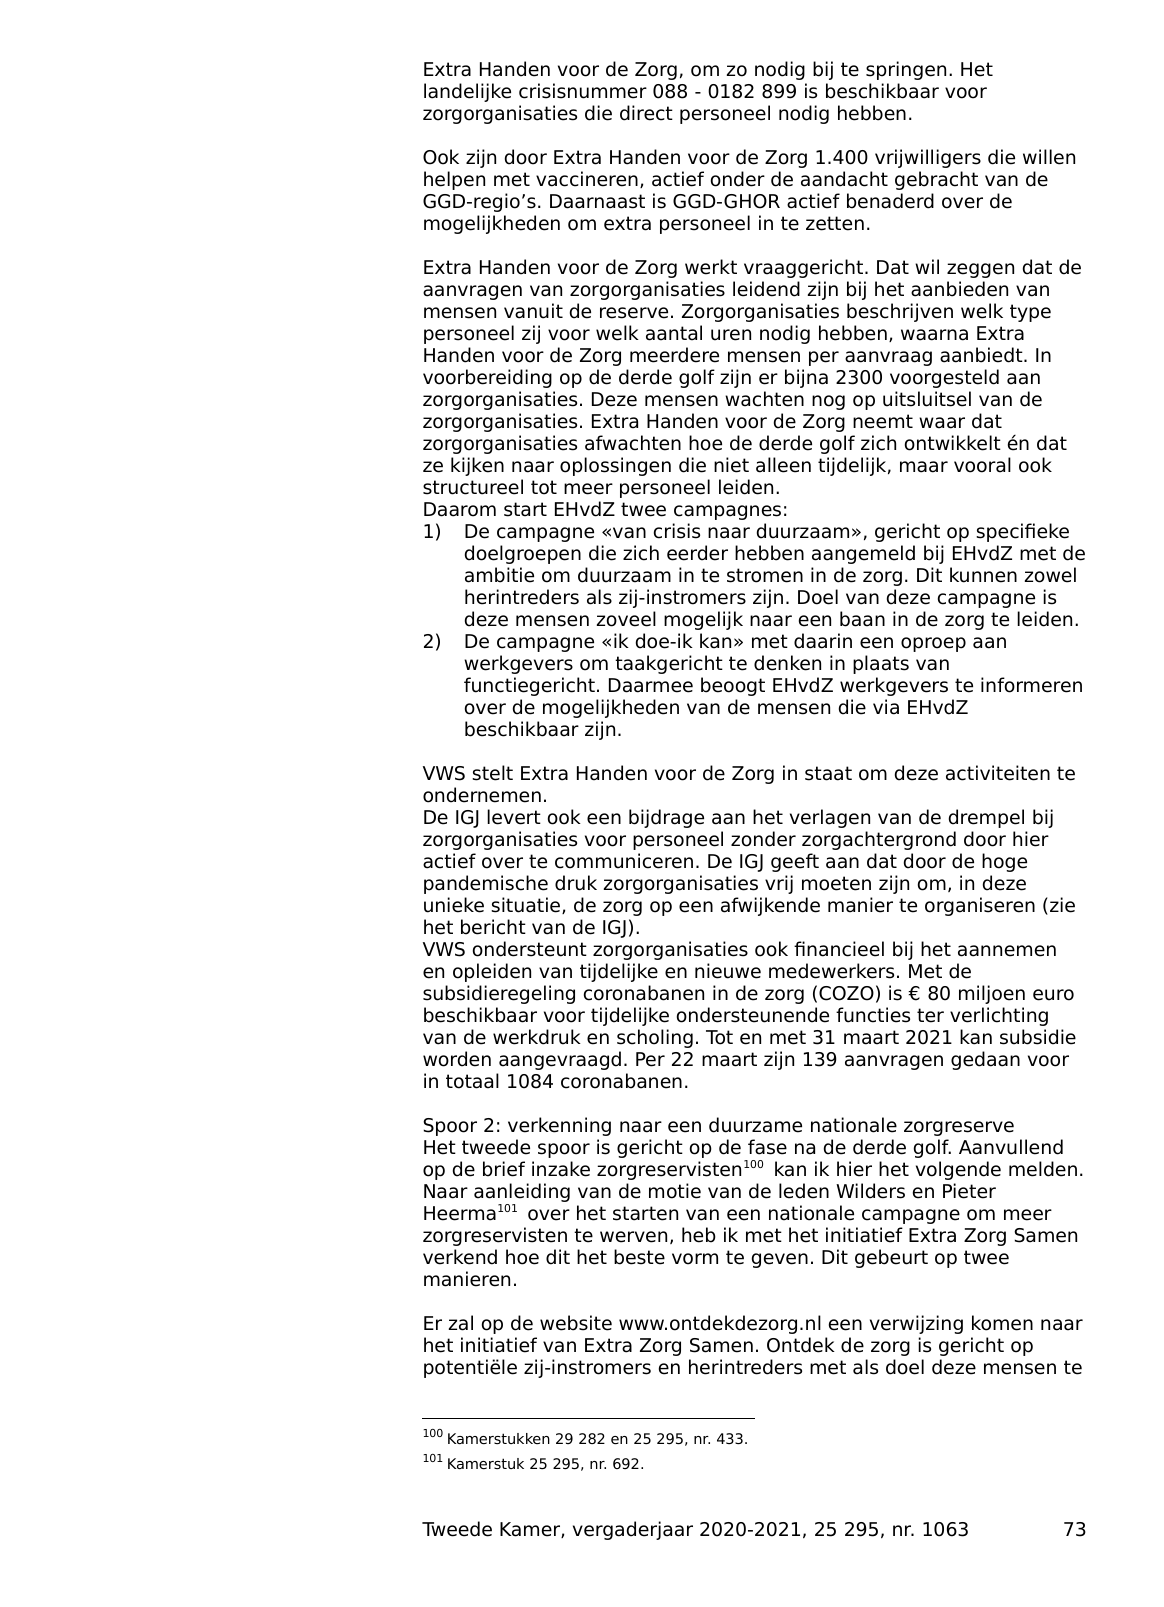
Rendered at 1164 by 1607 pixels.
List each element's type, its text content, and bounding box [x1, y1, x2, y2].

text De IGJ levert ook een bijdrage aan het verlagen van de drempel bij zorgorganisaties voor personeel zonder zorgachtergrond door hier actief over te communiceren. De IGJ geeft aan dat door de hoge pandemische druk zorgorganisaties vrij moeten zijn om, in deze unieke situatie, de zorg op een afwijkende manier te organiseren (zie het bericht van de IGJ). [422, 807, 1087, 939]
text 2) De campagne «ik doe-ik kan» met daarin een oproep aan werkgevers om taakgericht te denken in plaats van functiegericht. Daarmee beoogt EHvdZ werkgevers te informeren over de mogelijkheden van de mensen die via EHvdZ beschikbaar zijn. [422, 631, 1087, 741]
text Ook zijn door Extra Handen voor de Zorg 1.400 vrijwilligers die willen helpen met vaccineren, actief onder de aandacht gebracht van de GGD-regio’s. Daarnaast is GGD-GHOR actief benaderd over de mogelijkheden om extra personeel in te zetten. [422, 147, 1087, 235]
text Extra Handen voor de Zorg werkt vraaggericht. Dat wil zeggen dat de aanvragen van zorgorganisaties leidend zijn bij het aanbieden van mensen vanuit de reserve. Zorgorganisaties beschrijven welk type personeel zij voor welk aantal uren nodig hebben, waarna Extra Handen voor de Zorg meerdere mensen per aanvraag aanbiedt. In voorbereiding op de derde golf zijn er bijna 2300 voorgesteld aan zorgorganisaties. Deze mensen wachten nog op uitsluitsel van de zorgorganisaties. Extra Handen voor de Zorg neemt waar dat zorgorganisaties afwachten hoe de derde golf zich ontwikkelt én dat ze kijken naar oplossingen die niet alleen tijdelijk, maar vooral ook structureel tot meer personeel leiden. [422, 257, 1087, 499]
text Er zal op de website www.ontdekdezorg.nl een verwijzing komen naar het initiatief van Extra Zorg Samen. Ontdek de zorg is gericht op potentiële zij-instromers en herintreders met als doel deze mensen te [422, 1313, 1087, 1379]
text VWS stelt Extra Handen voor de Zorg in staat om deze activiteiten te ondernemen. [422, 763, 1087, 807]
text VWS ondersteunt zorgorganisaties ook financieel bij het aannemen en opleiden van tijdelijke en nieuwe medewerkers. Met de subsidieregeling coronabanen in de zorg (COZO) is € 80 miljoen euro beschikbaar voor tijdelijke ondersteunende functies ter verlichting van de werkdruk en scholing. Tot en met 31 maart 2021 kan subsidie worden aangevraagd. Per 22 maart zijn 139 aanvragen gedaan voor in totaal 1084 coronabanen. [422, 939, 1087, 1093]
text Extra Handen voor de Zorg, om zo nodig bij te springen. Het landelijke crisisnummer 088 - 0182 899 is beschikbaar voor zorgorganisaties die direct personeel nodig hebben. [422, 59, 1087, 125]
text Naar aanleiding van de motie van de leden Wilders en Pieter Heerma over het starten van een nationale campagne om meer zorgreservisten te werven, heb ik met het initiatief Extra Zorg Samen verkend hoe dit het beste vorm te geven. Dit gebeurt op twee manieren. [422, 1181, 1087, 1291]
text Het tweede spoor is gericht op de fase na de derde golf. Aanvullend op de brief inzake zorgreservisten kan ik hier het volgende melden. [422, 1137, 1087, 1181]
text Daarom start EHvdZ twee campagnes: [422, 499, 1087, 521]
text Spoor 2: verkenning naar een duurzame nationale zorgreserve [422, 1115, 1087, 1137]
text Kamerstuk 25 295, nr. 692. [422, 1452, 1087, 1474]
text 1) De campagne «van crisis naar duurzaam», gericht op specifieke doelgroepen die zich eerder hebben aangemeld bij EHvdZ met de ambitie om duurzaam in te stromen in de zorg. Dit kunnen zowel herintreders als zij-instromers zijn. Doel van deze campagne is deze mensen zoveel mogelijk naar een baan in de zorg te leiden. [422, 521, 1087, 631]
text Kamerstukken 29 282 en 25 295, nr. 433. [422, 1427, 1087, 1449]
